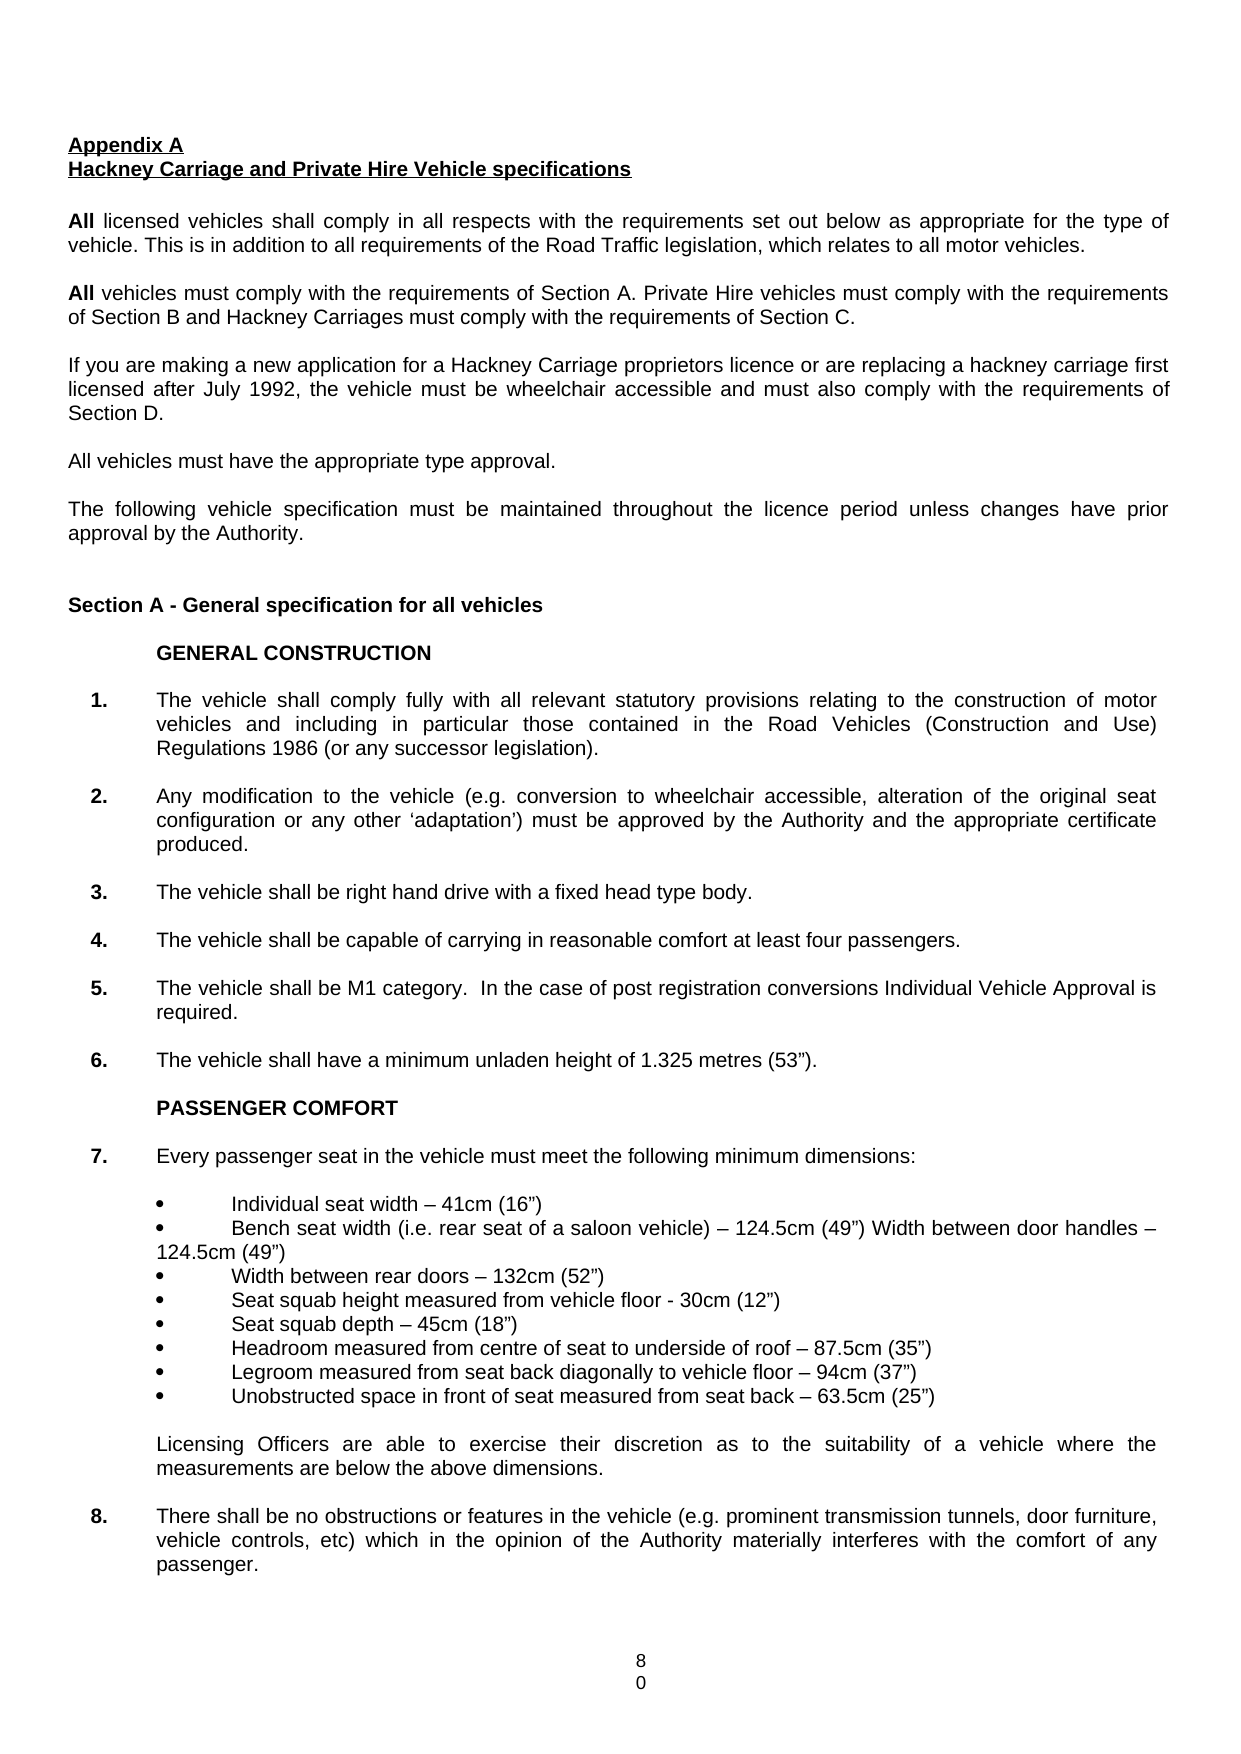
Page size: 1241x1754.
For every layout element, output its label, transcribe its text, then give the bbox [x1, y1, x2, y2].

text All vehicles must comply with the requirements of Section A. Private Hire vehicles must comply with the requirements of Section B and Hackney Carriages must comply with the requirements of Section C. [68, 281, 1171, 329]
table_cell PASSENGER COMFORT [145, 1096, 1177, 1143]
table_cell The vehicle shall be right hand drive with a fixed head type body. [145, 880, 1177, 928]
table_cell 7. [79, 1144, 145, 1504]
table_cell 5. [79, 976, 145, 1048]
table_cell 4. [79, 928, 145, 976]
table_cell Any modification to the vehicle (e.g. conversion to wheelchair accessible, alteration of the original seat configuration or any other ‘adaptation’) must be approved by the Authority and the appropriate certificate produced. [145, 784, 1177, 880]
table_cell 6. [79, 1048, 145, 1096]
subtitle Hackney Carriage and Private Hire Vehicle specifications [68, 156, 1171, 180]
table_cell The vehicle shall be capable of carrying in reasonable comfort at least four passengers. [145, 928, 1177, 976]
text All licensed vehicles shall comply in all respects with the requirements set out below as appropriate for the type of vehicle. This is in addition to all requirements of the Road Traffic legislation, which relates to all motor vehicles. [68, 209, 1171, 257]
text The following vehicle specification must be maintained throughout the licence period unless changes have prior approval by the Authority. [68, 497, 1171, 544]
table_cell Every passenger seat in the vehicle must meet the following minimum dimensions: Individual seat width – 41cm (16”) Bench seat width (i.e. rear seat of a saloon vehicle) – 124.5cm (49”) Width between door handles – 124.5cm (49”) Width between rear doors – 132cm (52”) Seat squab height measured from vehicle floor - 30cm (12”) Seat squab depth – 45cm (18”) Headroom measured from centre of seat to underside of roof – 87.5cm (35”) Legroom measured from seat back diagonally to vehicle floor – 94cm (37”) Unobstructed space in front of seat measured from seat back – 63.5cm (25”) Licensing Officers are able to exercise their discretion as to the suitability of a vehicle where the measurements are below the above dimensions. [145, 1144, 1177, 1504]
table_cell [79, 1096, 145, 1143]
table_cell There shall be no obstructions or features in the vehicle (e.g. prominent transmission tunnels, door furniture, vehicle controls, etc) which in the opinion of the Authority materially interferes with the comfort of any passenger. [145, 1504, 1177, 1599]
subtitle Section A - General specification for all vehicles [68, 592, 1171, 616]
text If you are making a new application for a Hackney Carriage proprietors licence or are replacing a hackney carriage first licensed after July 1992, the vehicle must be wheelchair accessible and must also comply with the requirements of Section D. [68, 353, 1171, 425]
table_header GENERAL CONSTRUCTION [145, 640, 1177, 688]
table_cell 8. [79, 1504, 145, 1599]
table_cell The vehicle shall comply fully with all relevant statutory provisions relating to the construction of motor vehicles and including in particular those contained in the Road Vehicles (Construction and Use) Regulations 1986 (or any successor legislation). [145, 688, 1177, 784]
table_cell 1. [79, 688, 145, 784]
table_cell The vehicle shall be M1 category. In the case of post registration conversions Individual Vehicle Approval is required. [145, 976, 1177, 1048]
table_cell 3. [79, 880, 145, 928]
text All vehicles must have the appropriate type approval. [68, 449, 1171, 473]
table_header [79, 640, 145, 688]
table_cell The vehicle shall have a minimum unladen height of 1.325 metres (53”). [145, 1048, 1177, 1096]
subtitle Appendix A [68, 132, 1171, 156]
table_cell 2. [79, 784, 145, 880]
